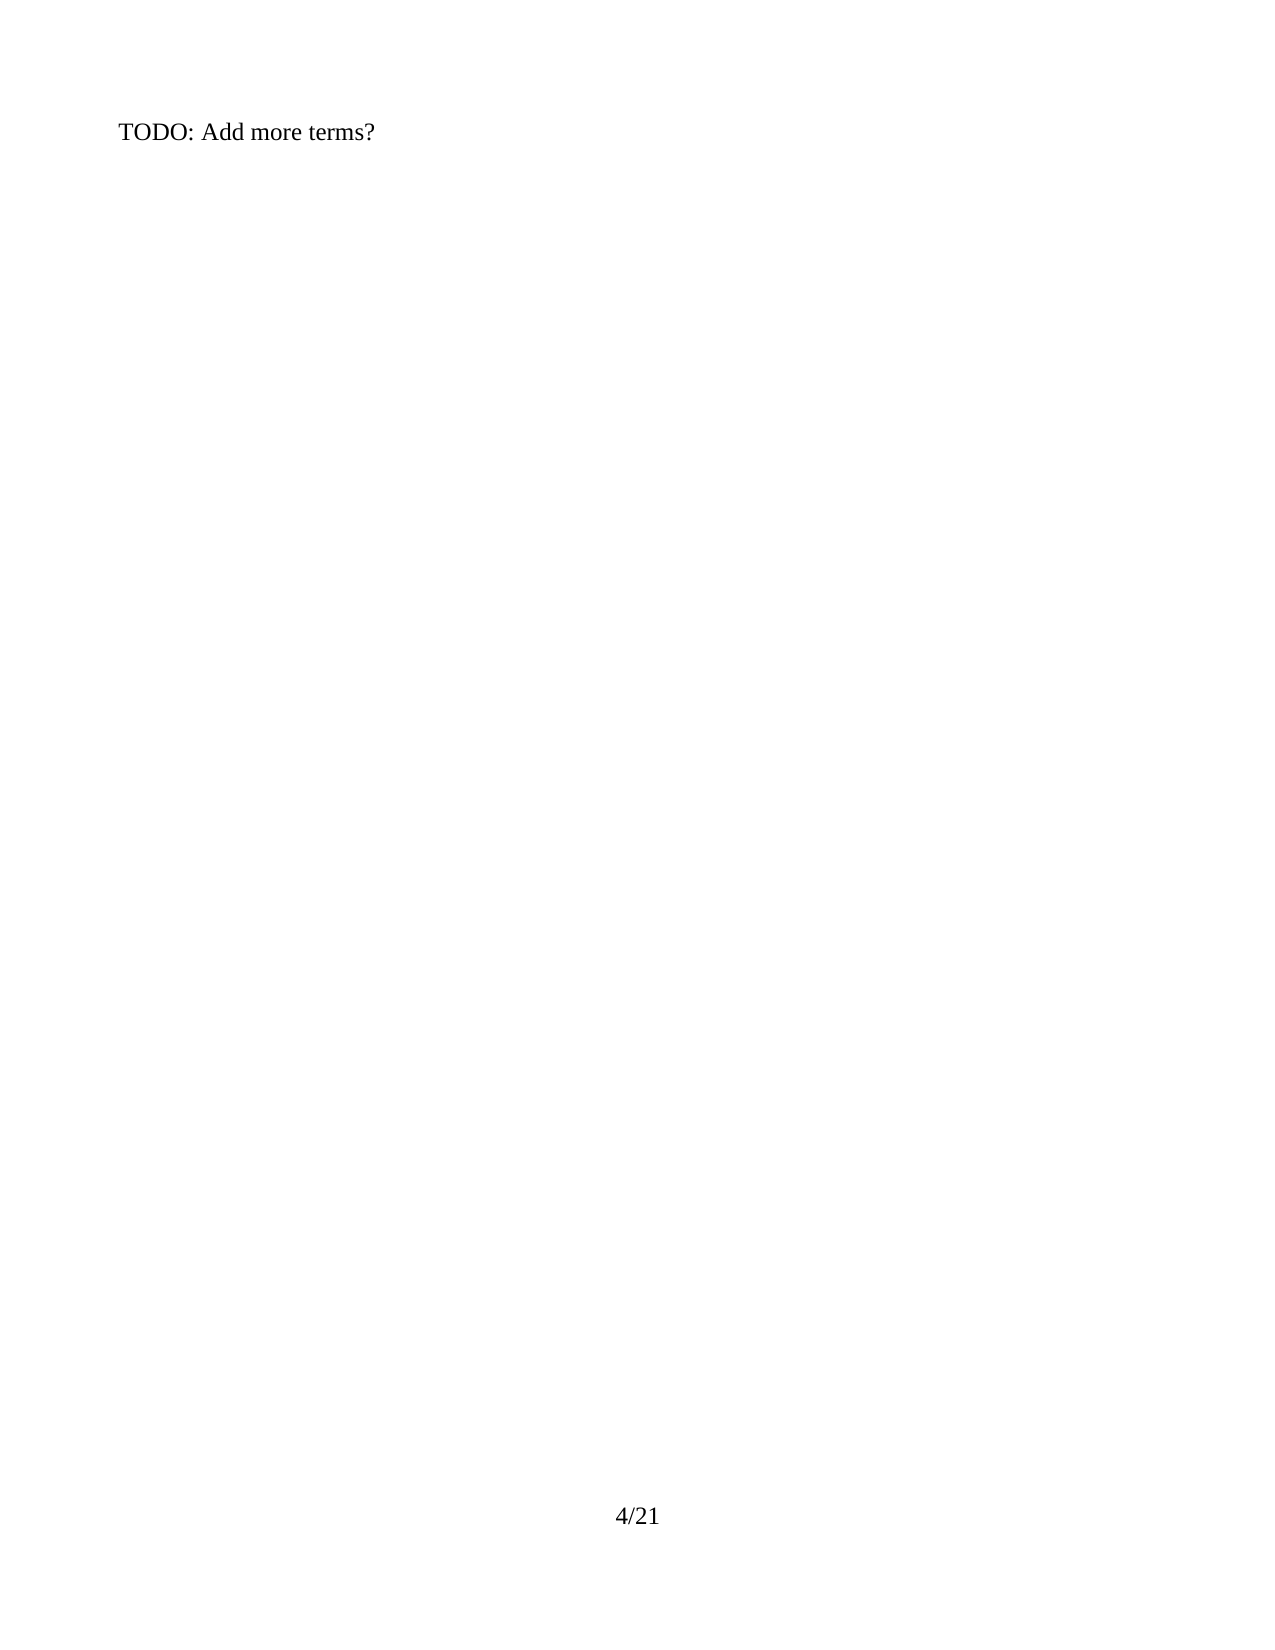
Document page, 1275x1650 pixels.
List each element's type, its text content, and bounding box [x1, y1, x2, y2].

text TODO: Add more terms? [118, 118, 1157, 146]
